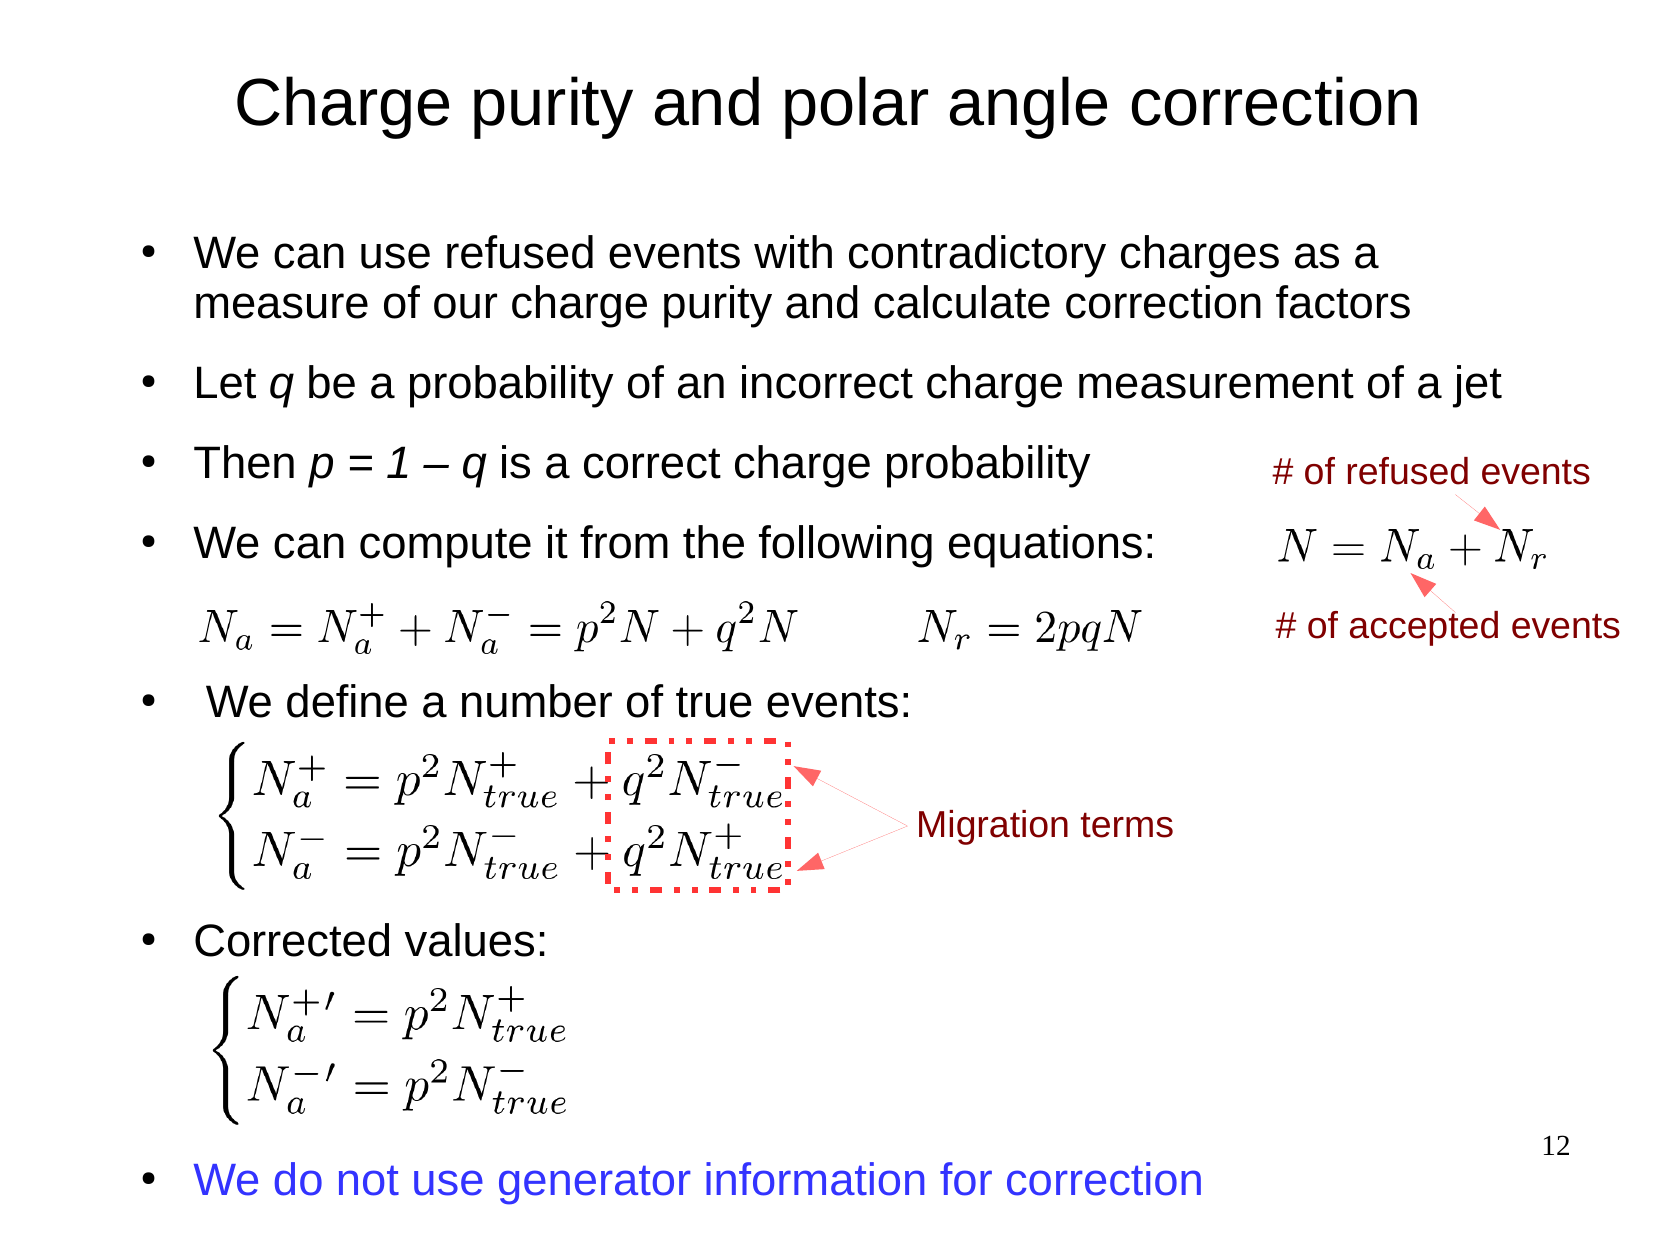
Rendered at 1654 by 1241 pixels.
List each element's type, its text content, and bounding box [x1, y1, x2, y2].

text_box Migration terms [901, 796, 1190, 853]
text_box # of refused events [1257, 443, 1606, 501]
picture [1278, 529, 1546, 569]
title Charge purity and polar angle correction [85, 52, 1571, 153]
picture [199, 601, 798, 654]
picture [918, 610, 1142, 651]
list We can use refused events with contradictory charges as a measure of our charge purity and calculate correction factors Let q be a probability of an incorrect charge measurement of a jet Then p = 1 – q is a correct charge probability We can compute it from the following equations: We define a number of true events: Corrected values: We do not use generator information for correction [123, 227, 1568, 1216]
picture [212, 975, 566, 1125]
text_box # of accepted events [1260, 597, 1636, 655]
